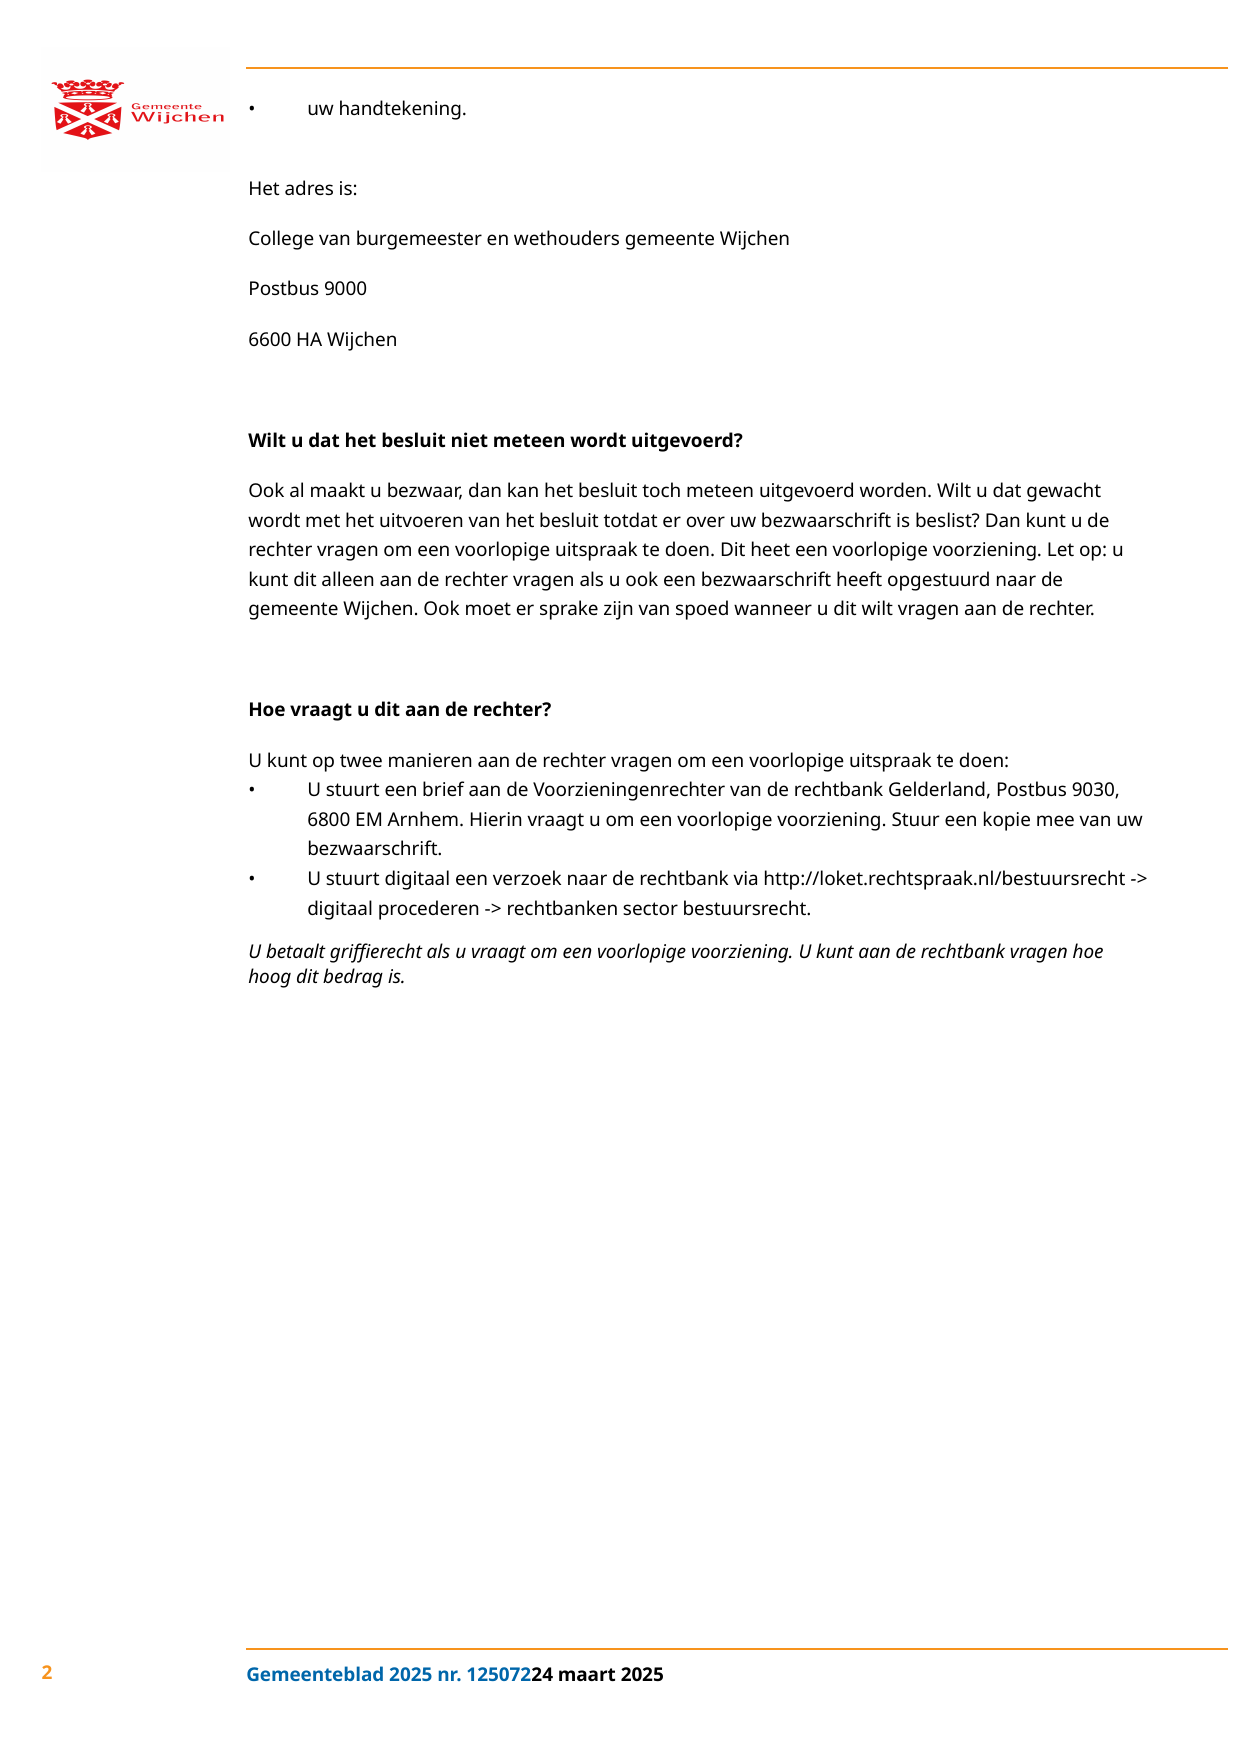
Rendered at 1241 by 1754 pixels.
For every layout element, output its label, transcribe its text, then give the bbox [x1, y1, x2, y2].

text 6600 HA Wijchen [248, 326, 1152, 352]
text Postbus 9000 [248, 276, 1152, 301]
text U kunt op twee manieren aan de rechter vragen om een voorlopige uitspraak te doen: [248, 747, 1152, 773]
picture [41, 47, 231, 172]
text Wilt u dat het besluit niet meteen wordt uitgevoerd? [248, 427, 1152, 453]
list U stuurt een brief aan de Voorzieningenrechter van de rechtbank Gelderland, Postbus 9030, 6800 EM Arnhem. Hierin vraagt u om een voorlopige voorziening. Stuur een kopie mee van uw bezwaarschrift. [248, 776, 1152, 861]
text College van burgemeester en wethouders gemeente Wijchen [248, 225, 1152, 251]
list U stuurt digitaal een verzoek naar de rechtbank via http://loket.rechtspraak.nl/bestuursrecht -> digitaal procederen -> rechtbanken sector bestuursrecht. [248, 865, 1152, 921]
list uw handtekening. [248, 95, 1152, 121]
text U betaalt griffierecht als u vraagt om een voorlopige voorziening. U kunt aan de rechtbank vragen hoe hoog dit bedrag is. [248, 938, 1152, 989]
text Ook al maakt u bezwaar, dan kan het besluit toch meteen uitgevoerd worden. Wilt u dat gewacht wordt met het uitvoeren van het besluit totdat er over uw bezwaarschrift is beslist? Dan kunt u de rechter vragen om een voorlopige uitspraak te doen. Dit heet een voorlopige voorziening. Let op: u kunt dit alleen aan de rechter vragen als u ook een bezwaarschrift heeft opgestuurd naar de gemeente Wijchen. Ook moet er sprake zijn van spoed wanneer u dit wilt vragen aan de rechter. [248, 477, 1152, 621]
text Het adres is: [248, 175, 1152, 201]
text Hoe vraagt u dit aan de rechter? [248, 696, 1152, 722]
